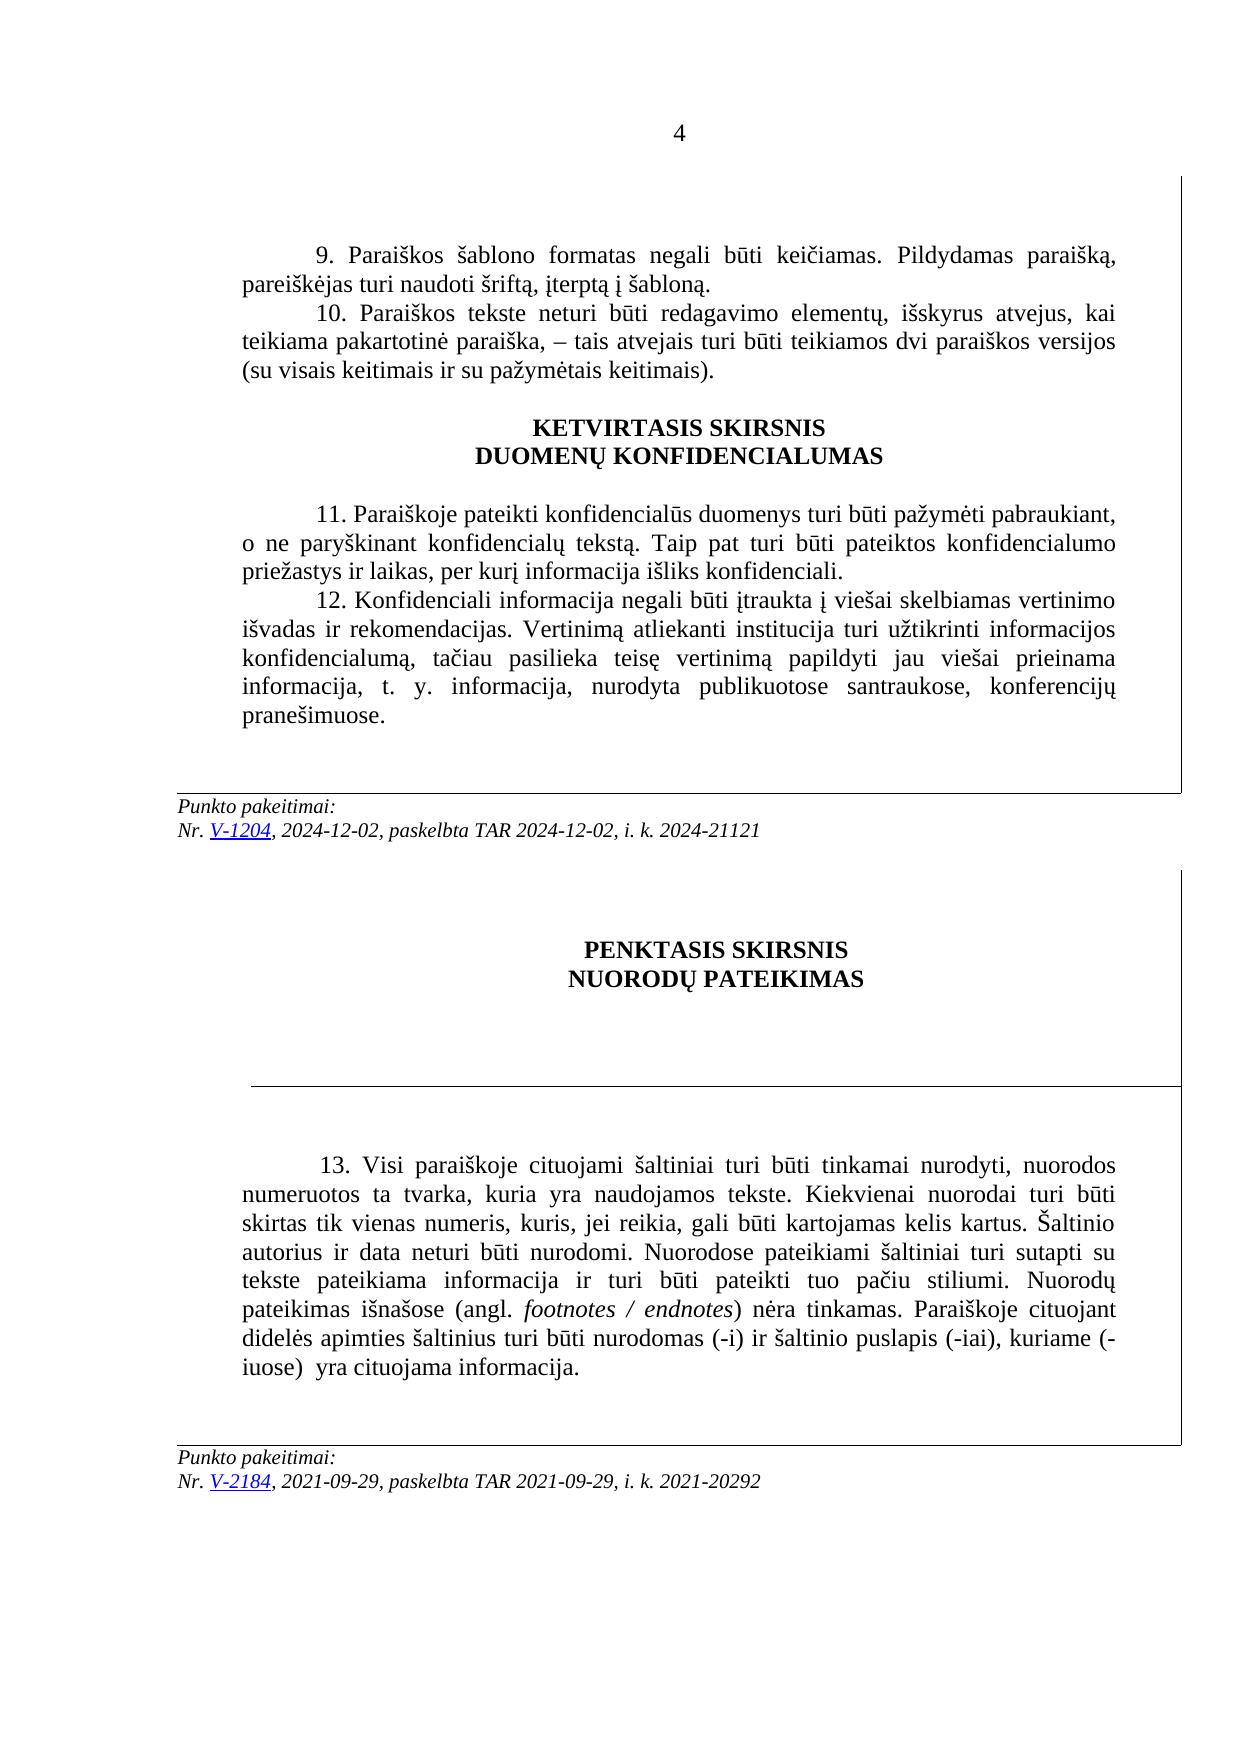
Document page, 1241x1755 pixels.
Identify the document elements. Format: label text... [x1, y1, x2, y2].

text 12. Konfidenciali informacija negali būti įtraukta į viešai skelbiamas vertinimo išvadas ir rekomendacijas. Vertinimą atliekanti institucija turi užtikrinti informacijos konfidencialumą, tačiau pasilieka teisę vertinimą papildyti jau viešai prieinama informacija, t. y. informacija, nurodyta publikuotose santraukose, konferencijų pranešimuose. [177, 585, 1181, 793]
text KETVIRTASIS SKIRSNIS [177, 413, 1181, 441]
text Punkto pakeitimai: [177, 1445, 1181, 1469]
subtitle PENKTASIS SKIRSNIS [251, 870, 1181, 964]
subtitle NUORODŲ PATEIKIMAS [251, 964, 1181, 992]
text DUOMENŲ KONFIDENCIALUMAS [177, 441, 1181, 470]
text 9. Paraiškos šablono formatas negali būti keičiamas. Pildydamas paraišką, pareiškėjas turi naudoti šriftą, įterptą į šabloną. [177, 176, 1181, 298]
text 10. Paraiškos tekste neturi būti redagavimo elementų, išskyrus atvejus, kai teikiama pakartotinė paraiška, – tais atvejais turi būti teikiamos dvi paraiškos versijos (su visais keitimais ir su pažymėtais keitimais). [177, 298, 1181, 384]
text Nr. V-1204, 2024-12-02, paskelbta TAR 2024-12-02, i. k. 2024-21121 [177, 818, 1181, 842]
text Punkto pakeitimai: [177, 793, 1181, 818]
text 11. Paraiškoje pateikti konfidencialūs duomenys turi būti pažymėti pabraukiant, o ne paryškinant konfidencialų tekstą. Taip pat turi būti pateiktos konfidencialumo priežastys ir laikas, per kurį informacija išliks konfidenciali. [177, 499, 1181, 585]
text 13. Visi paraiškoje cituojami šaltiniai turi būti tinkamai nurodyti, nuorodos numeruotos ta tvarka, kuria yra naudojamos tekste. Kiekvienai nuorodai turi būti skirtas tik vienas numeris, kuris, jei reikia, gali būti kartojamas kelis kartus. Šaltinio autorius ir data neturi būti nurodomi. Nuorodose pateikiami šaltiniai turi sutapti su tekste pateikiama informacija ir turi būti pateikti tuo pačiu stiliumi. Nuorodų pateikimas išnašose (angl. footnotes / endnotes) nėra tinkamas. Paraiškoje cituojant didelės apimties šaltinius turi būti nurodomas (-i) ir šaltinio puslapis (-iai), kuriame (-iuose) yra cituojama informacija. [177, 1086, 1181, 1445]
text Nr. V-2184, 2021-09-29, paskelbta TAR 2021-09-29, i. k. 2021-20292 [177, 1469, 1181, 1493]
